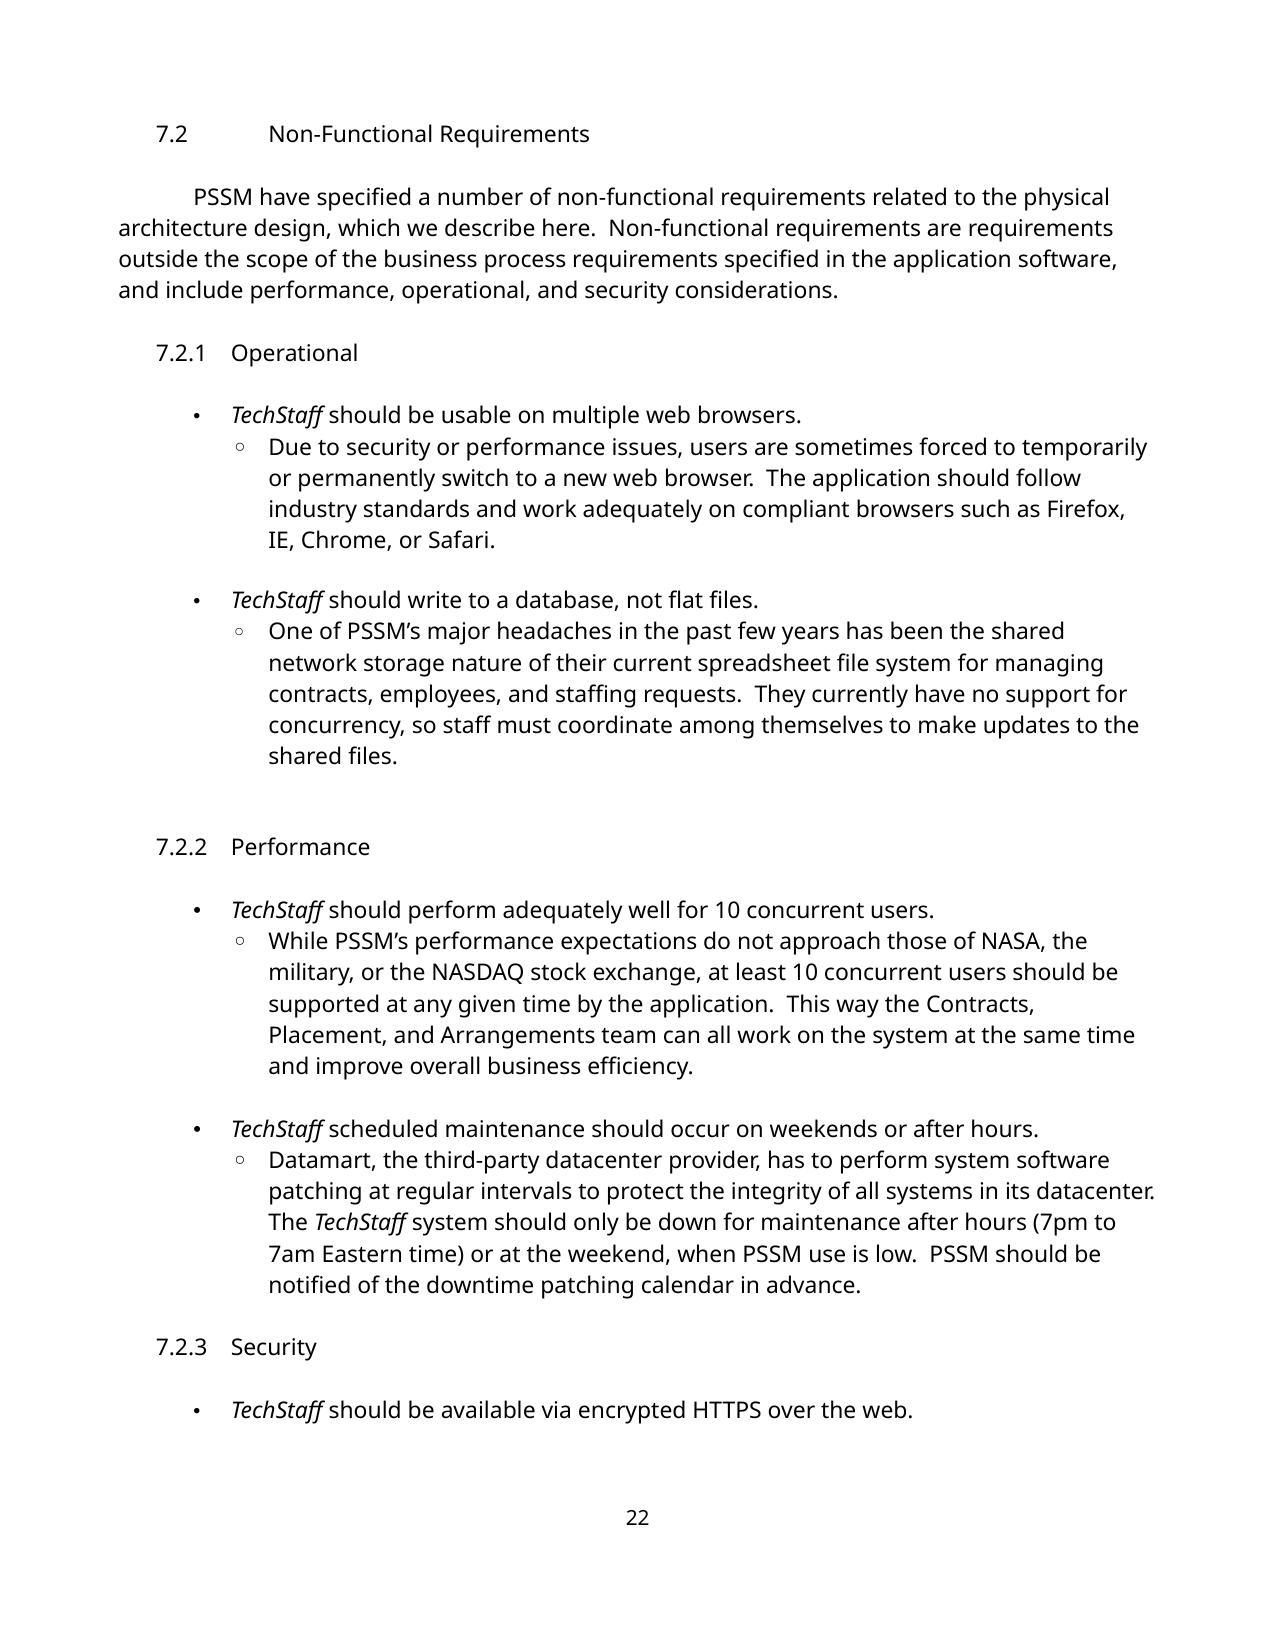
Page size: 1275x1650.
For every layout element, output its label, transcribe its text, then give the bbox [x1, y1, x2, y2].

list TechStaff should be usable on multiple web browsers. [193, 399, 1157, 431]
list While PSSM’s performance expectations do not approach those of NASA, the military, or the NASDAQ stock exchange, at least 10 concurrent users should be supported at any given time by the application. This way the Contracts, Placement, and Arrangements team can all work on the system at the same time and improve overall business efficiency. [231, 925, 1157, 1081]
list TechStaff should write to a database, not flat files. [193, 584, 1157, 615]
list TechStaff should perform adequately well for 10 concurrent users. [193, 894, 1157, 925]
text 7.2 Non-Functional Requirements [118, 118, 1157, 149]
text 7.2.3 Security [156, 1331, 1157, 1362]
list TechStaff should be available via encrypted HTTPS over the web. [193, 1394, 1157, 1425]
list Due to security or performance issues, users are sometimes forced to temporarily or permanently switch to a new web browser. The application should follow industry standards and work adequately on compliant browsers such as Firefox, IE, Chrome, or Safari. [231, 431, 1157, 556]
text 7.2.1 Operational [156, 337, 1157, 368]
list One of PSSM’s major headaches in the past few years has been the shared network storage nature of their current spreadsheet file system for managing contracts, employees, and staffing requests. They currently have no support for concurrency, so staff must coordinate among themselves to make updates to the shared files. [231, 615, 1157, 772]
text PSSM have specified a number of non-functional requirements related to the physical architecture design, which we describe here. Non-functional requirements are requirements outside the scope of the business process requirements specified in the application software, and include performance, operational, and security considerations. [118, 181, 1157, 306]
text 7.2.2 Performance [156, 831, 1157, 862]
list TechStaff scheduled maintenance should occur on weekends or after hours. [193, 1112, 1157, 1144]
list Datamart, the third-party datacenter provider, has to perform system software patching at regular intervals to protect the integrity of all systems in its datacenter. The TechStaff system should only be down for maintenance after hours (7pm to 7am Eastern time) or at the weekend, when PSSM use is low. PSSM should be notified of the downtime patching calendar in advance. [231, 1144, 1157, 1300]
